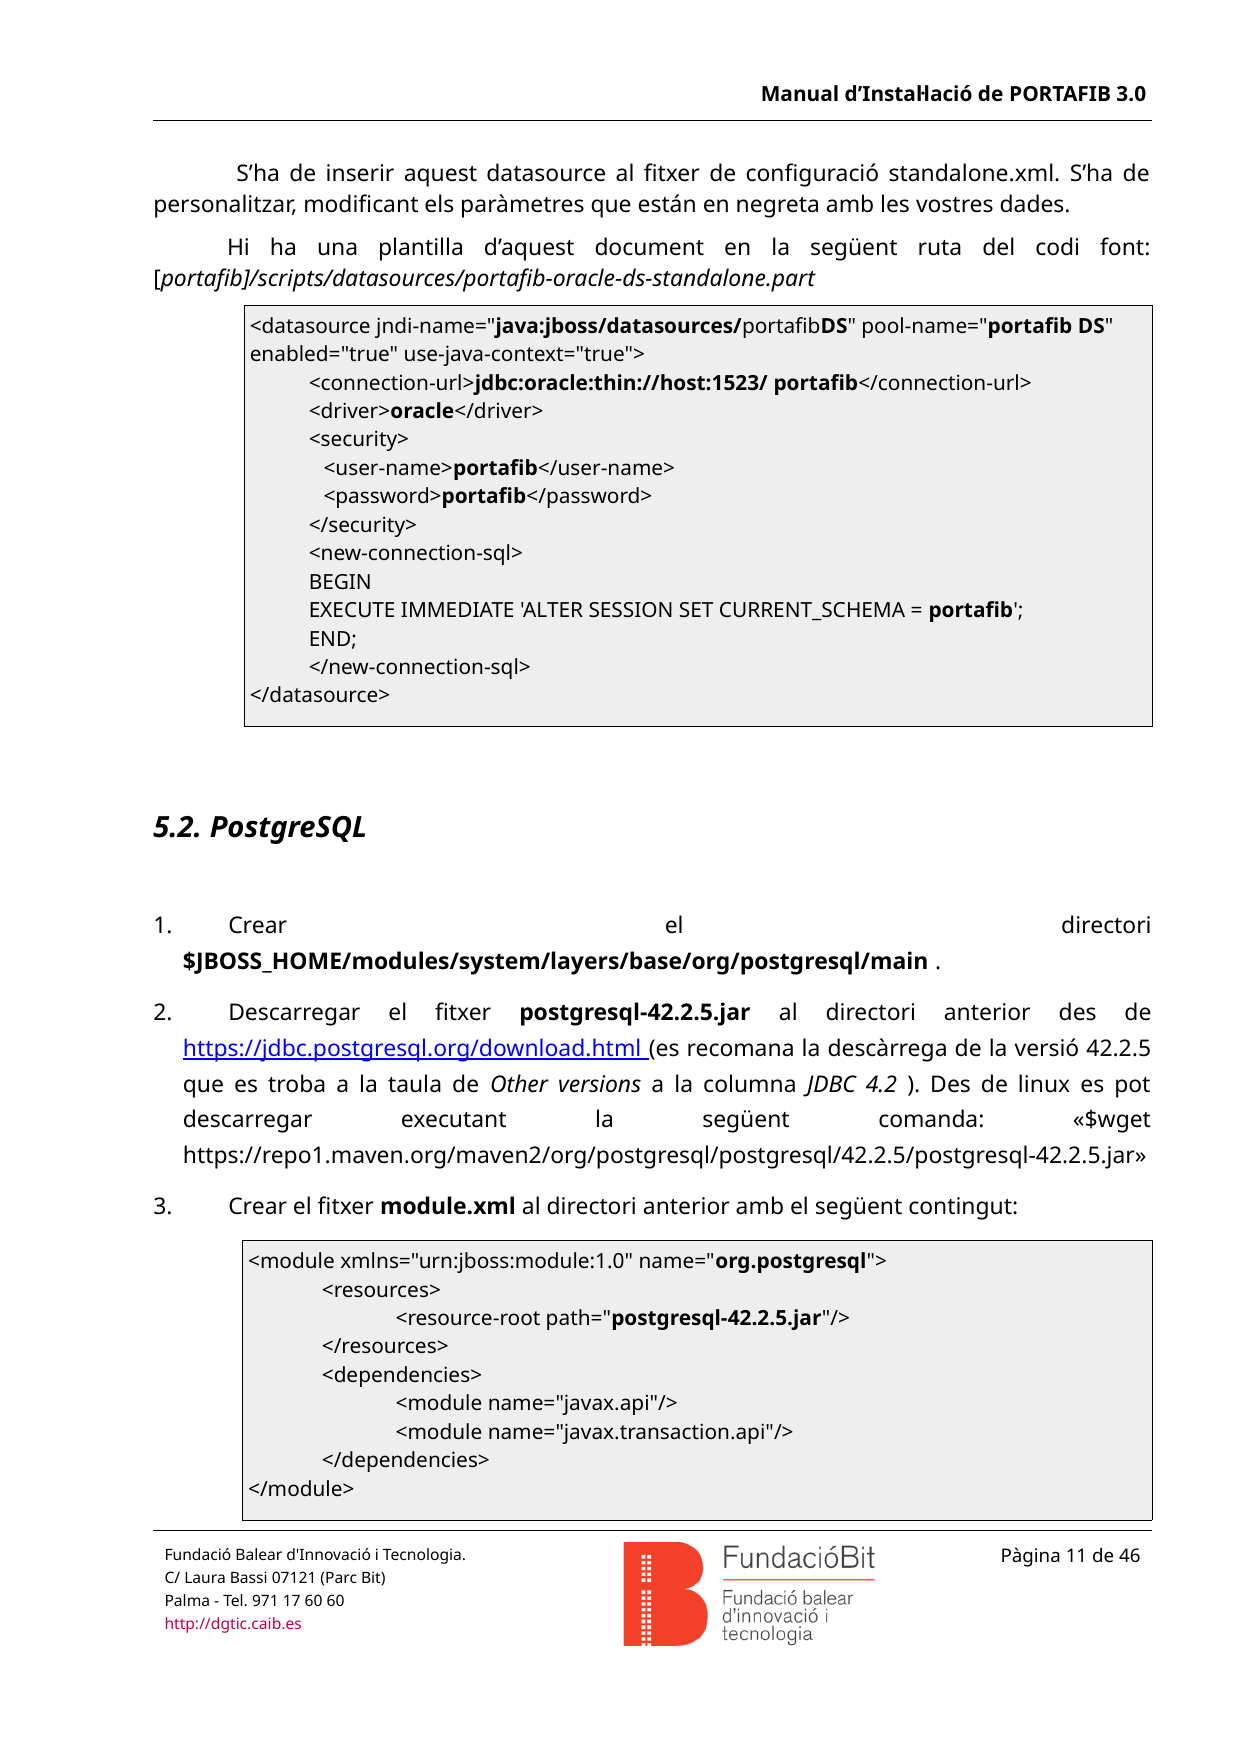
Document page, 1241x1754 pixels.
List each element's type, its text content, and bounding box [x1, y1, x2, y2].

list Descarregar el fitxer postgresql-42.2.5.jar al directori anterior des de https://jdbc.postgresql.org/download.html (es recomana la descàrrega de la versió 42.2.5 que es troba a la taula de Other versions a la columna JDBC 4.2 ). Des de linux es pot descarregar executant la següent comanda: «$wget https://repo1.maven.org/maven2/org/postgresql/postgresql/42.2.5/postgresql-42.2.5.jar» [153, 996, 1152, 1171]
table_header <datasource jndi-name="java:jboss/datasources/portafibDS" pool-name="portafib DS" enabled="true" use-java-context="true"> <connection-url>jdbc:oracle:thin://host:1523/ portafib</connection-url> <driver>oracle</driver> <security> <user-name>portafib</user-name> <password>portafib</password> </security> <new-connection-sql> BEGIN EXECUTE IMMEDIATE 'ALTER SESSION SET CURRENT_SCHEMA = portafib'; END; </new-connection-sql> </datasource> [245, 306, 1152, 726]
picture [623, 1542, 875, 1646]
list Crear el directori $JBOSS_HOME/modules/system/layers/base/org/postgresql/main . [153, 909, 1152, 976]
subtitle PostgreSQL [153, 806, 1152, 846]
list Crear el fitxer module.xml al directori anterior amb el següent contingut: [153, 1190, 1152, 1221]
text S’ha de inserir aquest datasource al fitxer de configuració standalone.xml. S’ha de personalitzar, modificant els paràmetres que están en negreta amb les vostres dades. [153, 156, 1152, 219]
text Hi ha una plantilla d’aquest document en la següent ruta del codi font: [portafib]/scripts/datasources/portafib-oracle-ds-standalone.part [153, 231, 1152, 293]
table_header <module xmlns="urn:jboss:module:1.0" name="org.postgresql"> <resources> <resource-root path="postgresql-42.2.5.jar"/> </resources> <dependencies> <module name="javax.api"/> <module name="javax.transaction.api"/> </dependencies> </module> [243, 1241, 1152, 1520]
